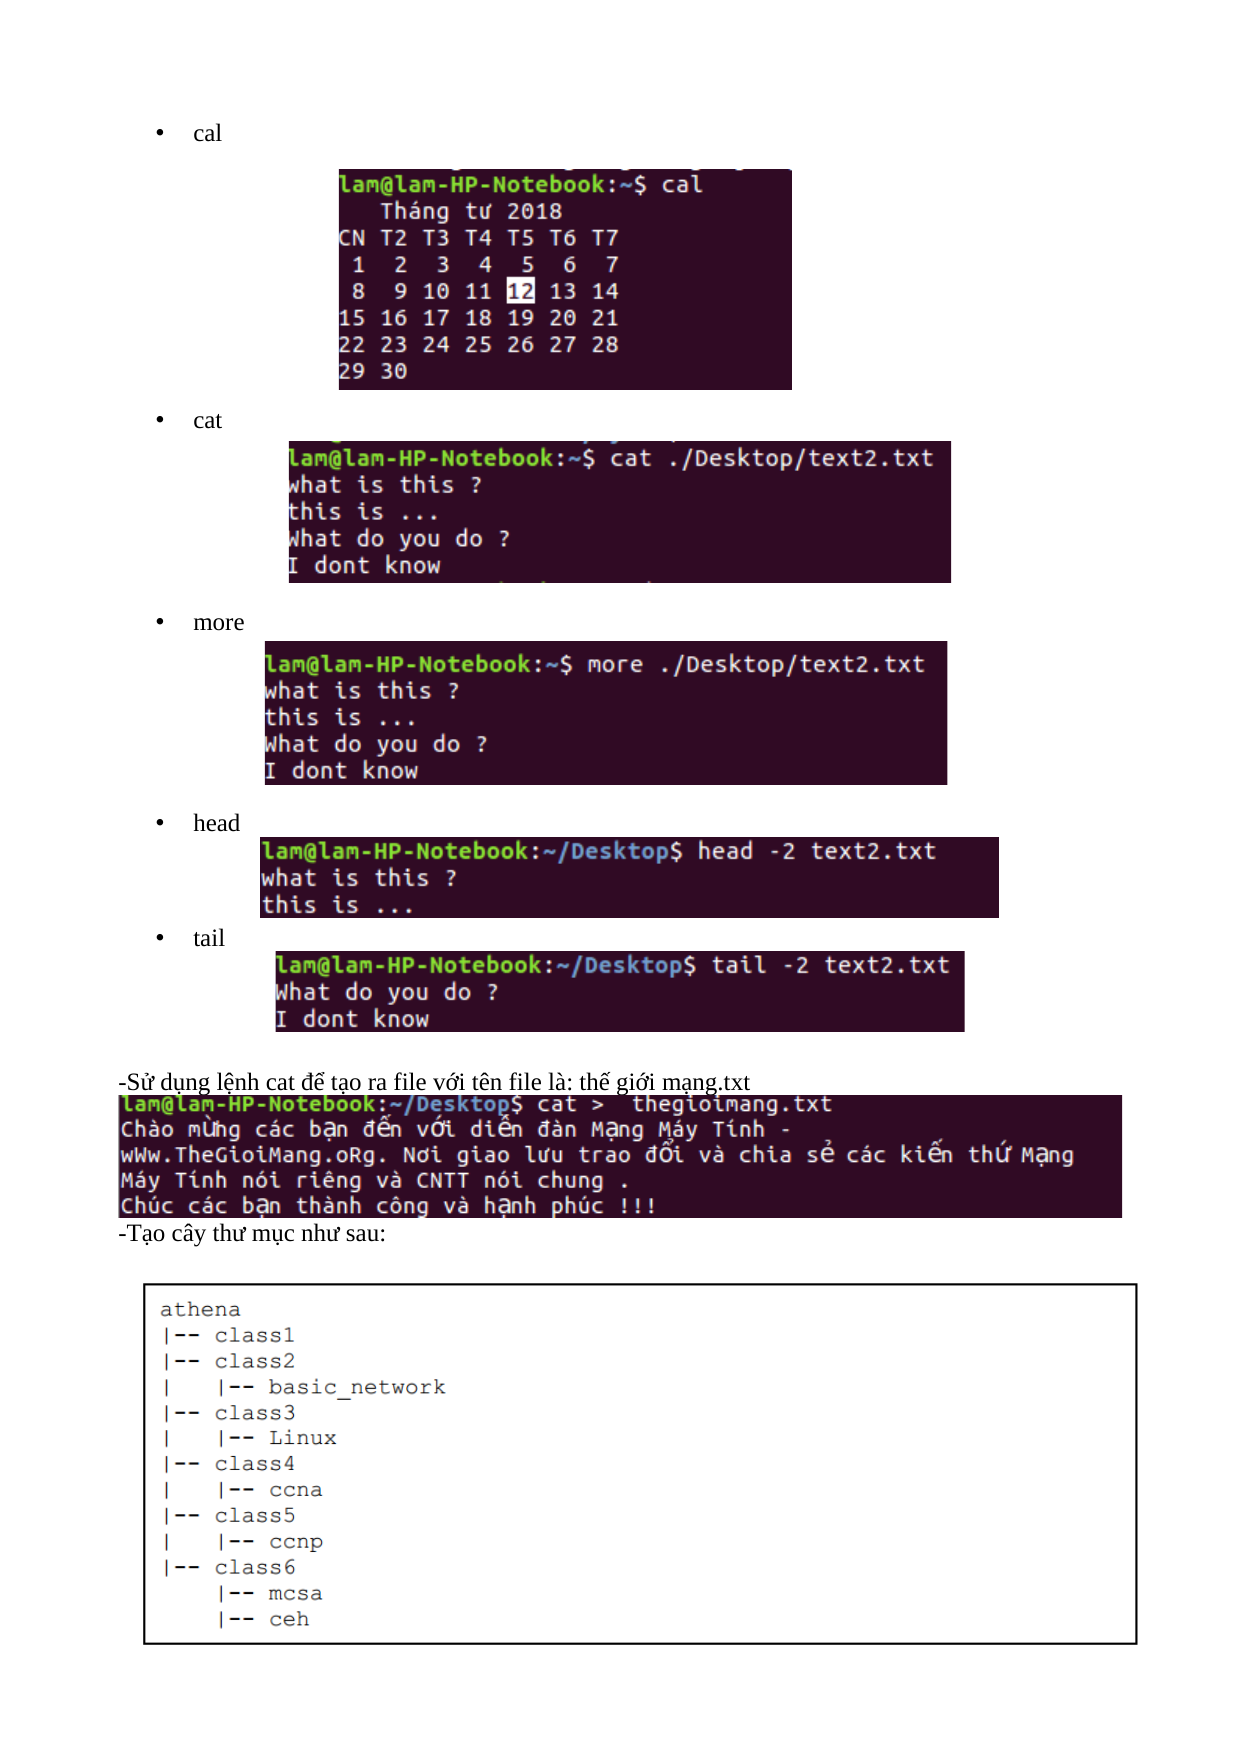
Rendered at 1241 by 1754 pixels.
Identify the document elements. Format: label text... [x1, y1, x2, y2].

picture [338, 169, 792, 390]
list cal [156, 118, 1122, 406]
picture [288, 441, 952, 583]
list more [156, 607, 1122, 808]
picture [140, 1279, 1144, 1647]
list head [156, 808, 1122, 837]
picture [118, 1095, 1123, 1218]
picture [260, 837, 999, 918]
text -Sử dụng lệnh cat để tạo ra file với tên file là: thế giới mạng.txt [118, 1032, 1122, 1095]
list cat [156, 406, 1122, 607]
list tail [156, 923, 1122, 952]
picture [275, 951, 965, 1032]
text -Tạo cây thư mục như sau: [118, 1218, 1122, 1247]
picture [264, 641, 948, 785]
